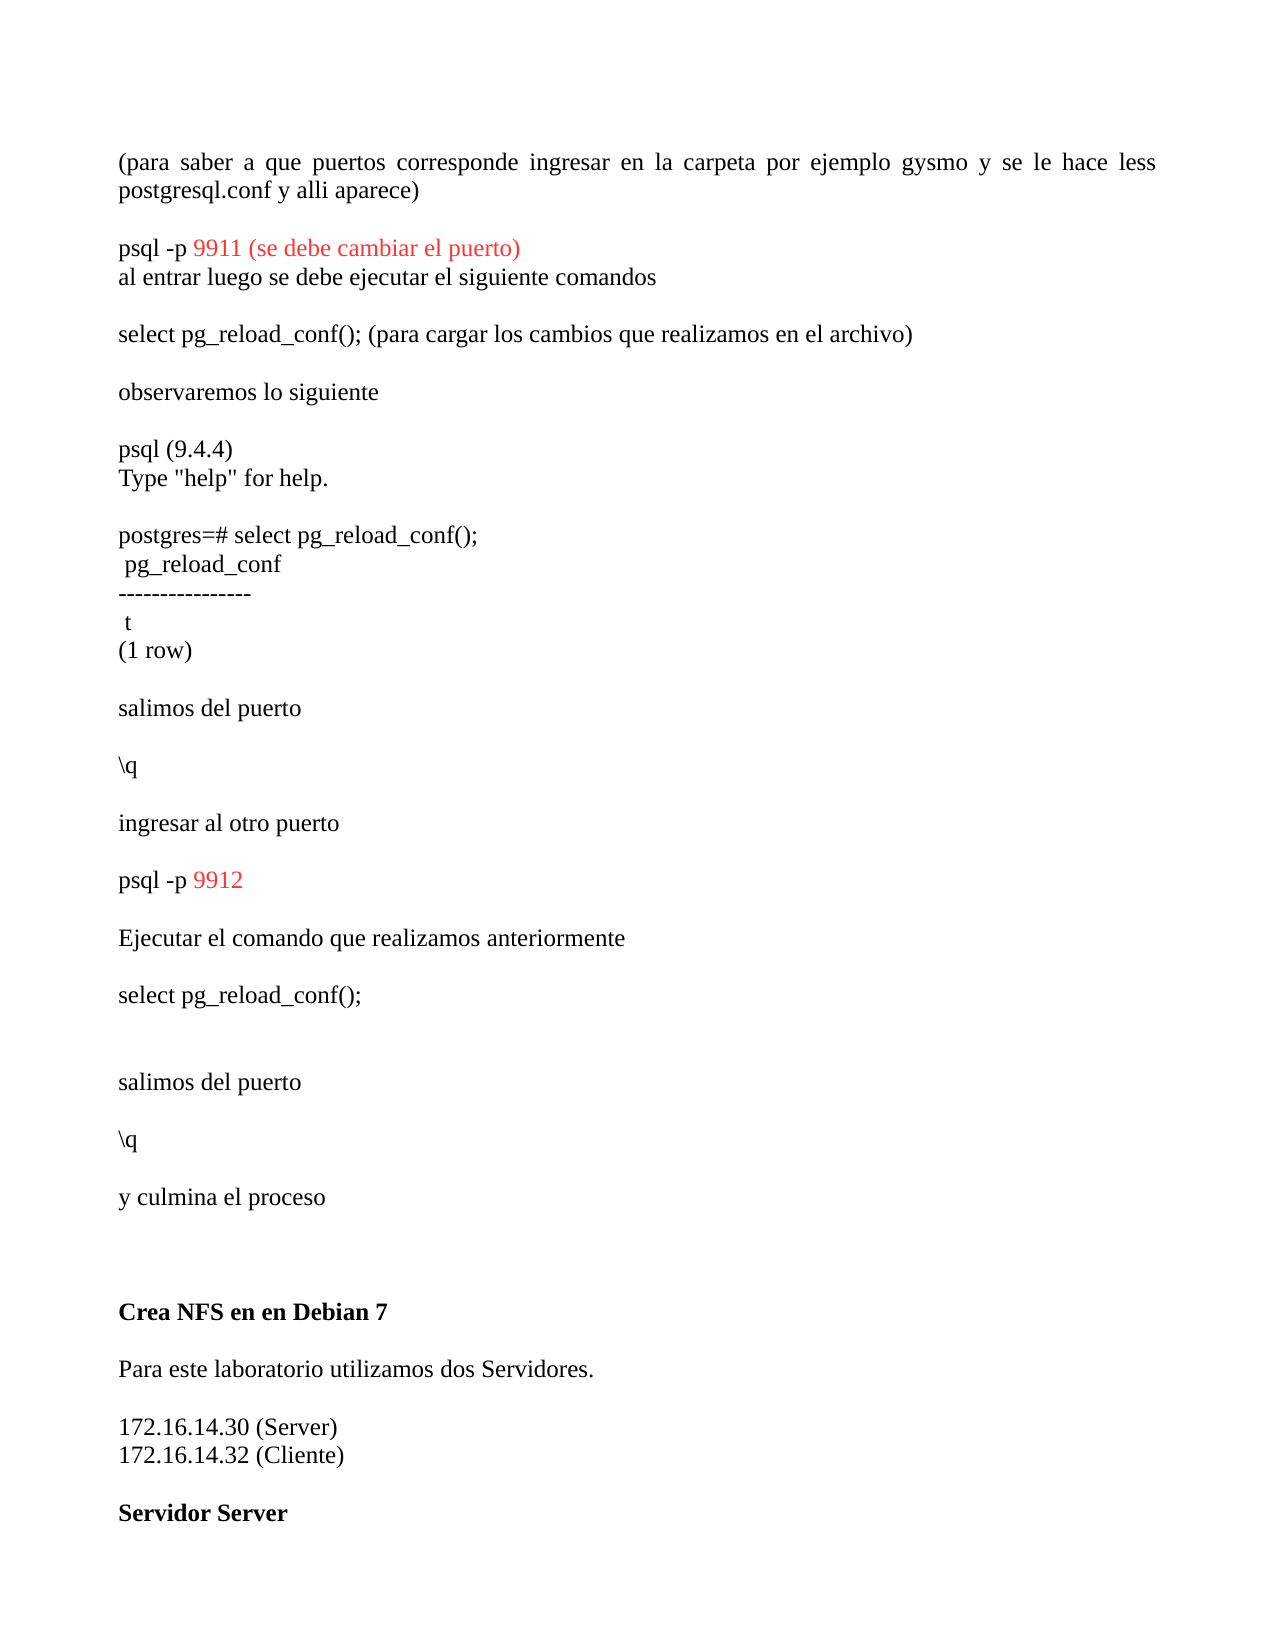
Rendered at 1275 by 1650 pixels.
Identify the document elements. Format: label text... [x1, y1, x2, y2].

text (para saber a que puertos corresponde ingresar en la carpeta por ejemplo gysmo y se le hace less postgresql.conf y alli aparece) [118, 147, 1157, 204]
text salimos del puerto [118, 1067, 1157, 1096]
text Ejecutar el comando que realizamos anteriormente [118, 923, 1157, 952]
text Servidor Server [118, 1498, 1157, 1527]
text \q [118, 1124, 1157, 1153]
text psql -p 9912 [118, 866, 1157, 894]
text select pg_reload_conf(); [118, 981, 1157, 1009]
text postgres=# select pg_reload_conf(); [118, 521, 1157, 549]
text al entrar luego se debe ejecutar el siguiente comandos [118, 262, 1157, 291]
text select pg_reload_conf(); (para cargar los cambios que realizamos en el archivo) [118, 319, 1157, 348]
text 172.16.14.30 (Server) [118, 1412, 1157, 1441]
text (1 row) [118, 636, 1157, 664]
text psql -p 9911 (se debe cambiar el puerto) [118, 233, 1157, 262]
text observaremos lo siguiente [118, 377, 1157, 406]
text ---------------- [118, 578, 1157, 607]
text \q [118, 751, 1157, 779]
text ingresar al otro puerto [118, 808, 1157, 837]
text pg_reload_conf [118, 549, 1157, 578]
text psql (9.4.4) [118, 434, 1157, 463]
text Crea NFS en en Debian 7 [118, 1297, 1157, 1326]
text y culmina el proceso [118, 1182, 1157, 1211]
text Type "help" for help. [118, 463, 1157, 492]
text Para este laboratorio utilizamos dos Servidores. [118, 1354, 1157, 1383]
text t [118, 607, 1157, 636]
text 172.16.14.32 (Cliente) [118, 1441, 1157, 1469]
text salimos del puerto [118, 693, 1157, 722]
